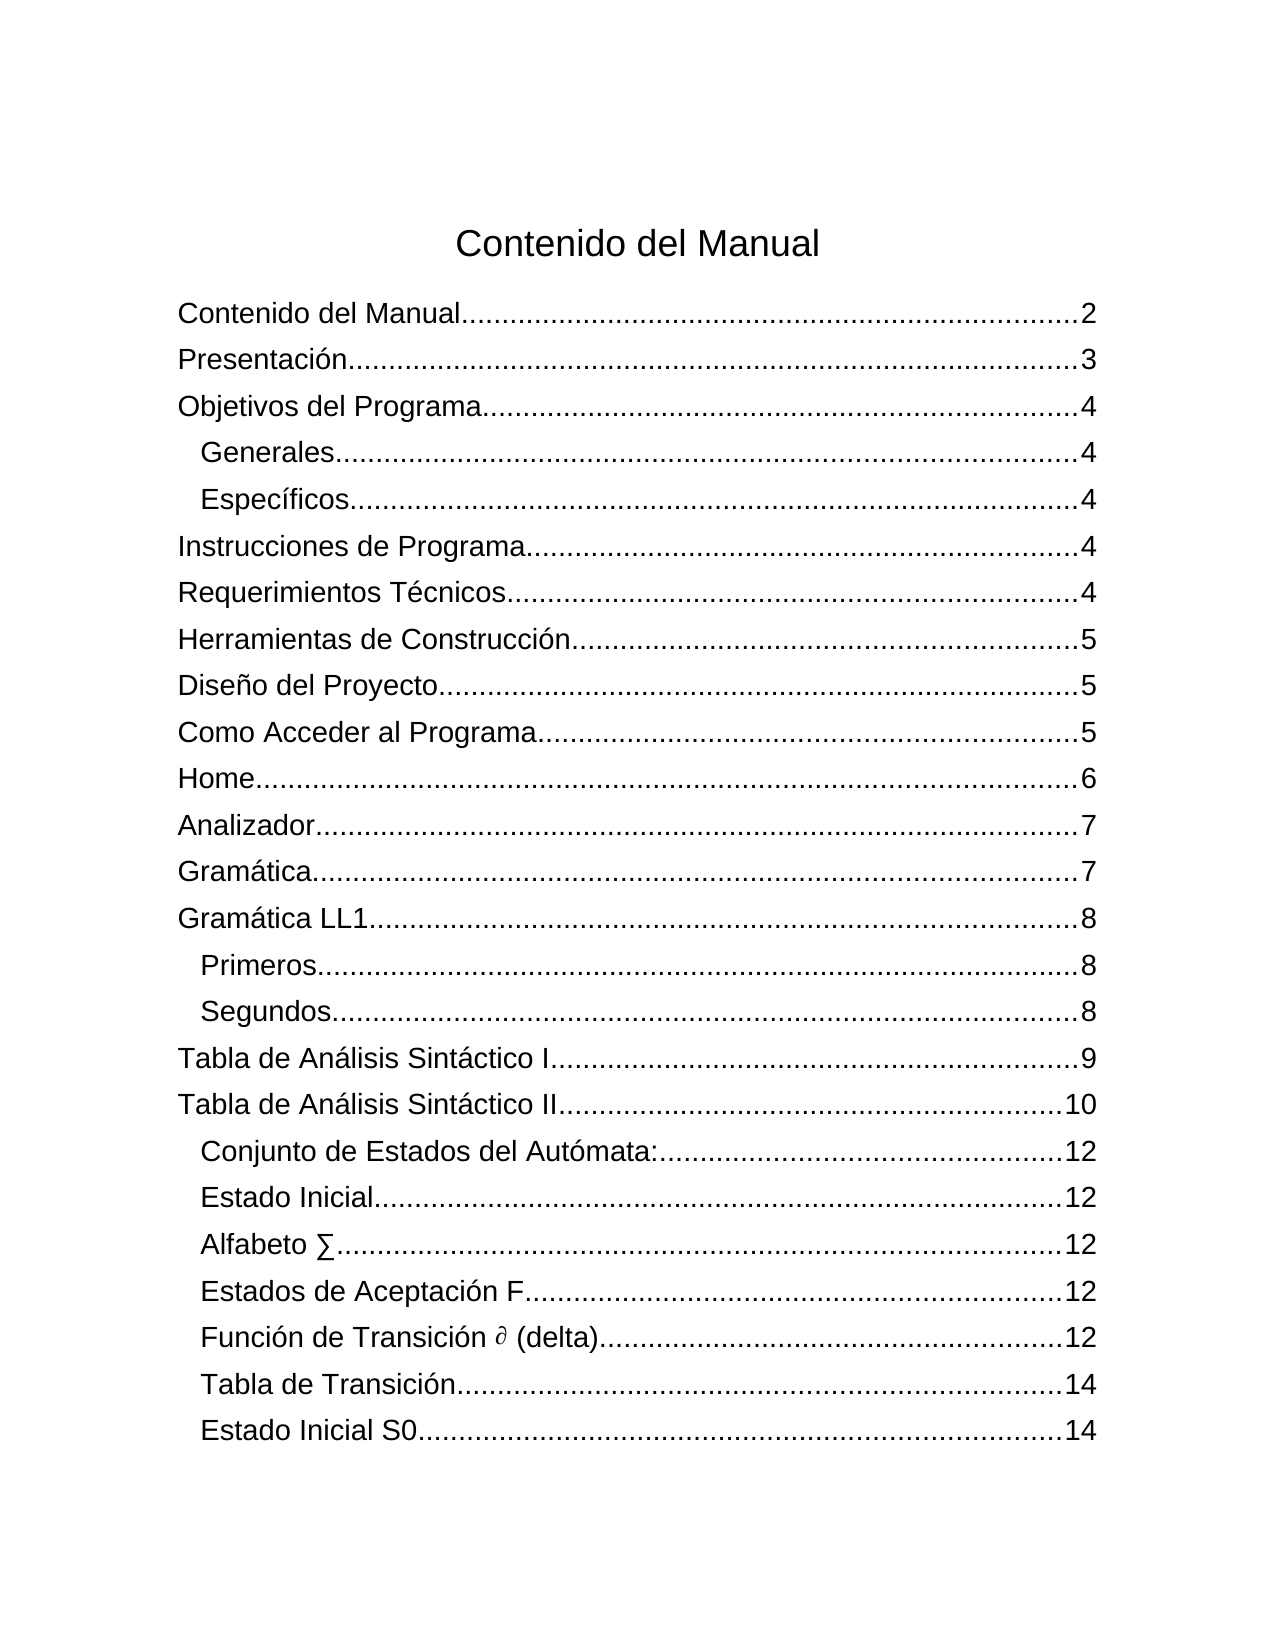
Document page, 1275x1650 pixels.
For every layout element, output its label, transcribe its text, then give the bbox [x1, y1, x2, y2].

text Analizador 7 [177, 808, 1098, 841]
text Primeros 8 [200, 948, 1098, 981]
subtitle Contenido del Manual [177, 221, 1098, 264]
text Diseño del Proyecto 5 [177, 668, 1098, 702]
text Objetivos del Programa 4 [177, 389, 1098, 422]
text Estado Inicial S0 14 [200, 1413, 1098, 1447]
text Tabla de Análisis Sintáctico II 10 [177, 1087, 1098, 1121]
text Estados de Aceptación F 12 [200, 1273, 1098, 1307]
text Estado Inicial 12 [200, 1180, 1098, 1214]
text Tabla de Análisis Sintáctico I 9 [177, 1041, 1098, 1074]
text Como Acceder al Programa 5 [177, 715, 1098, 748]
text Presentación 3 [177, 342, 1098, 376]
text Función de Transición (delta) 12 [200, 1320, 1098, 1354]
text Conjunto de Estados del Autómata: 12 [200, 1134, 1098, 1167]
text Contenido del Manual 2 [177, 296, 1098, 329]
text Herramientas de Construcción 5 [177, 622, 1098, 655]
text Generales 4 [200, 435, 1098, 469]
text Segundos 8 [200, 994, 1098, 1028]
text Alfabeto ∑ 12 [200, 1227, 1098, 1261]
text Tabla de Transición 14 [200, 1367, 1098, 1400]
text Gramática 7 [177, 854, 1098, 888]
text Home 6 [177, 761, 1098, 795]
text Gramática LL1 8 [177, 901, 1098, 934]
text Específicos 4 [200, 482, 1098, 516]
text Instrucciones de Programa 4 [177, 528, 1098, 562]
text Requerimientos Técnicos 4 [177, 575, 1098, 609]
